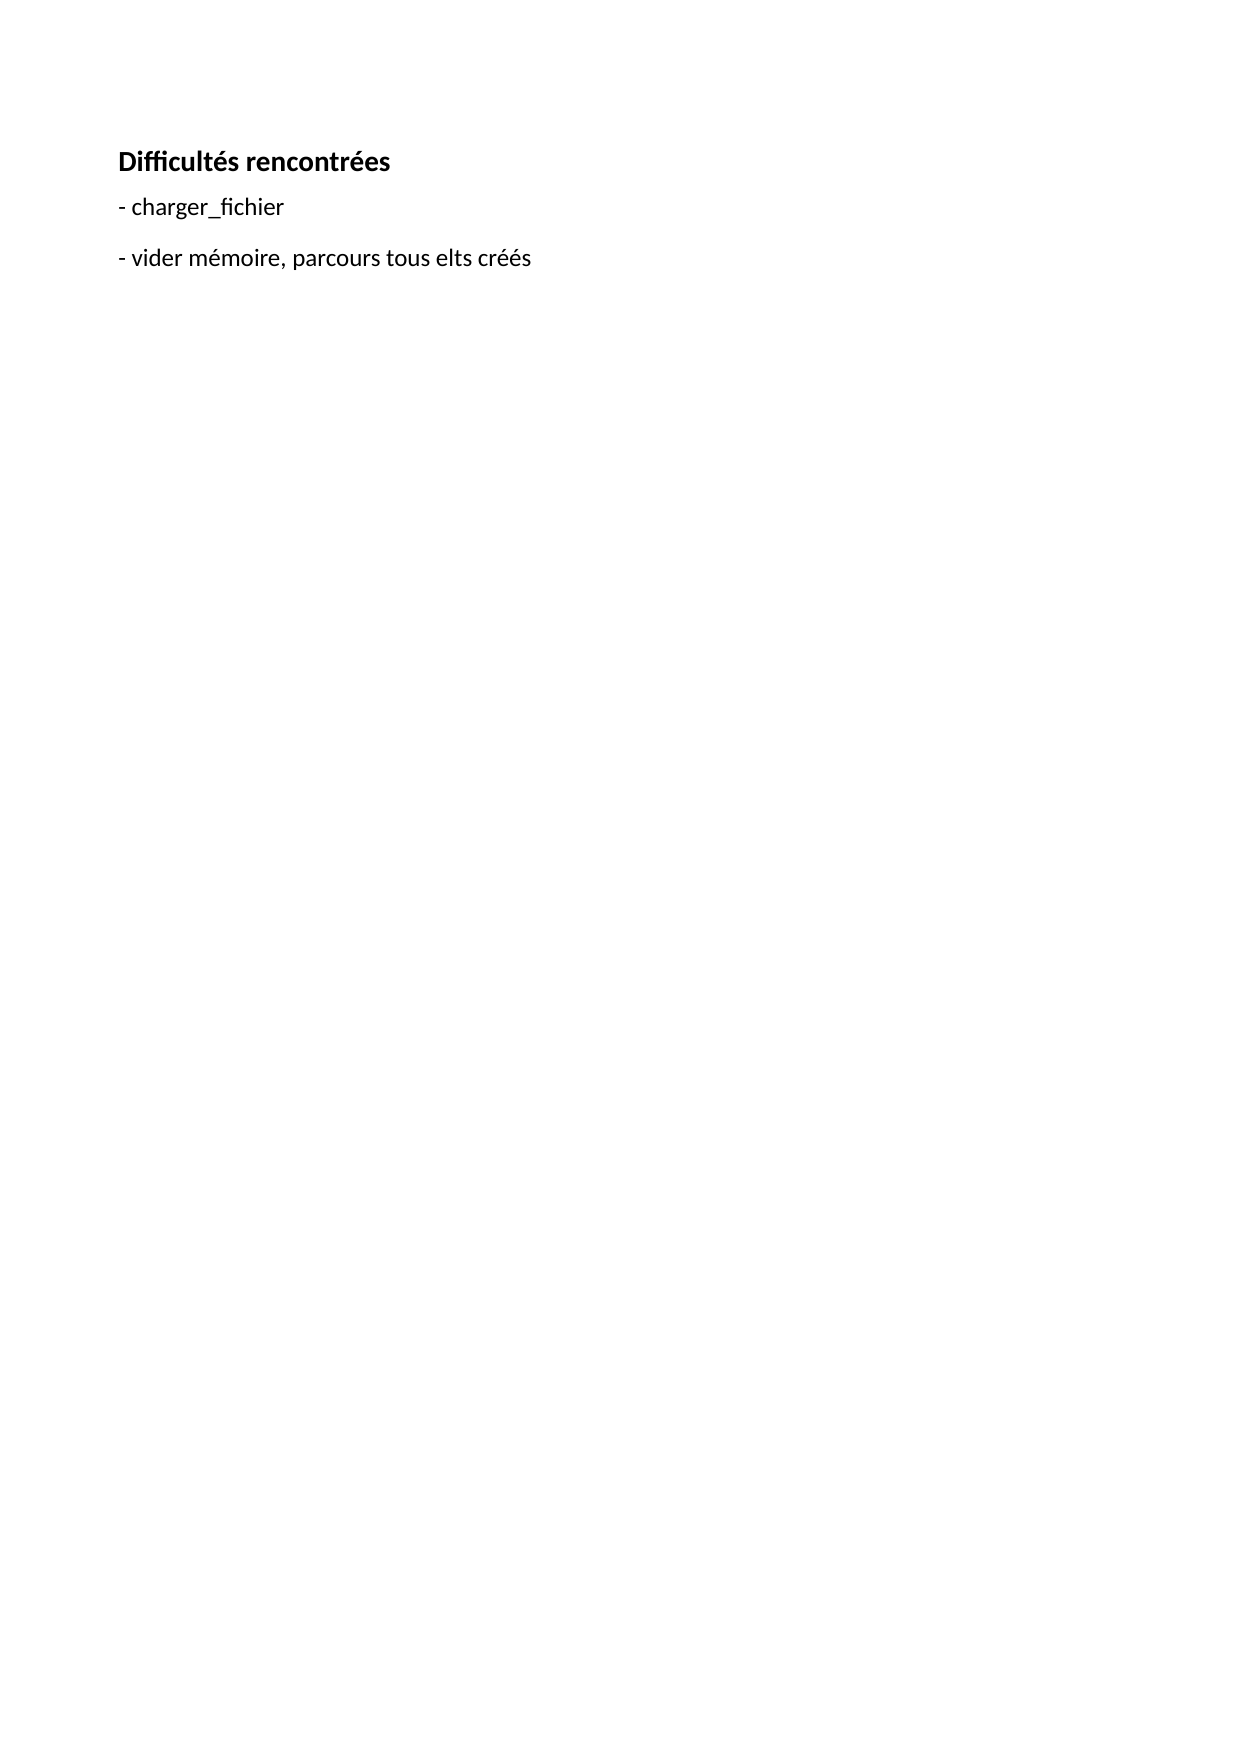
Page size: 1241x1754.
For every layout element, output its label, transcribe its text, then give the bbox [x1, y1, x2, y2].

subtitle Difficultés rencontrées [118, 143, 1122, 179]
text - vider mémoire, parcours tous elts créés [118, 242, 1122, 273]
text - charger_fichier [118, 191, 1122, 222]
